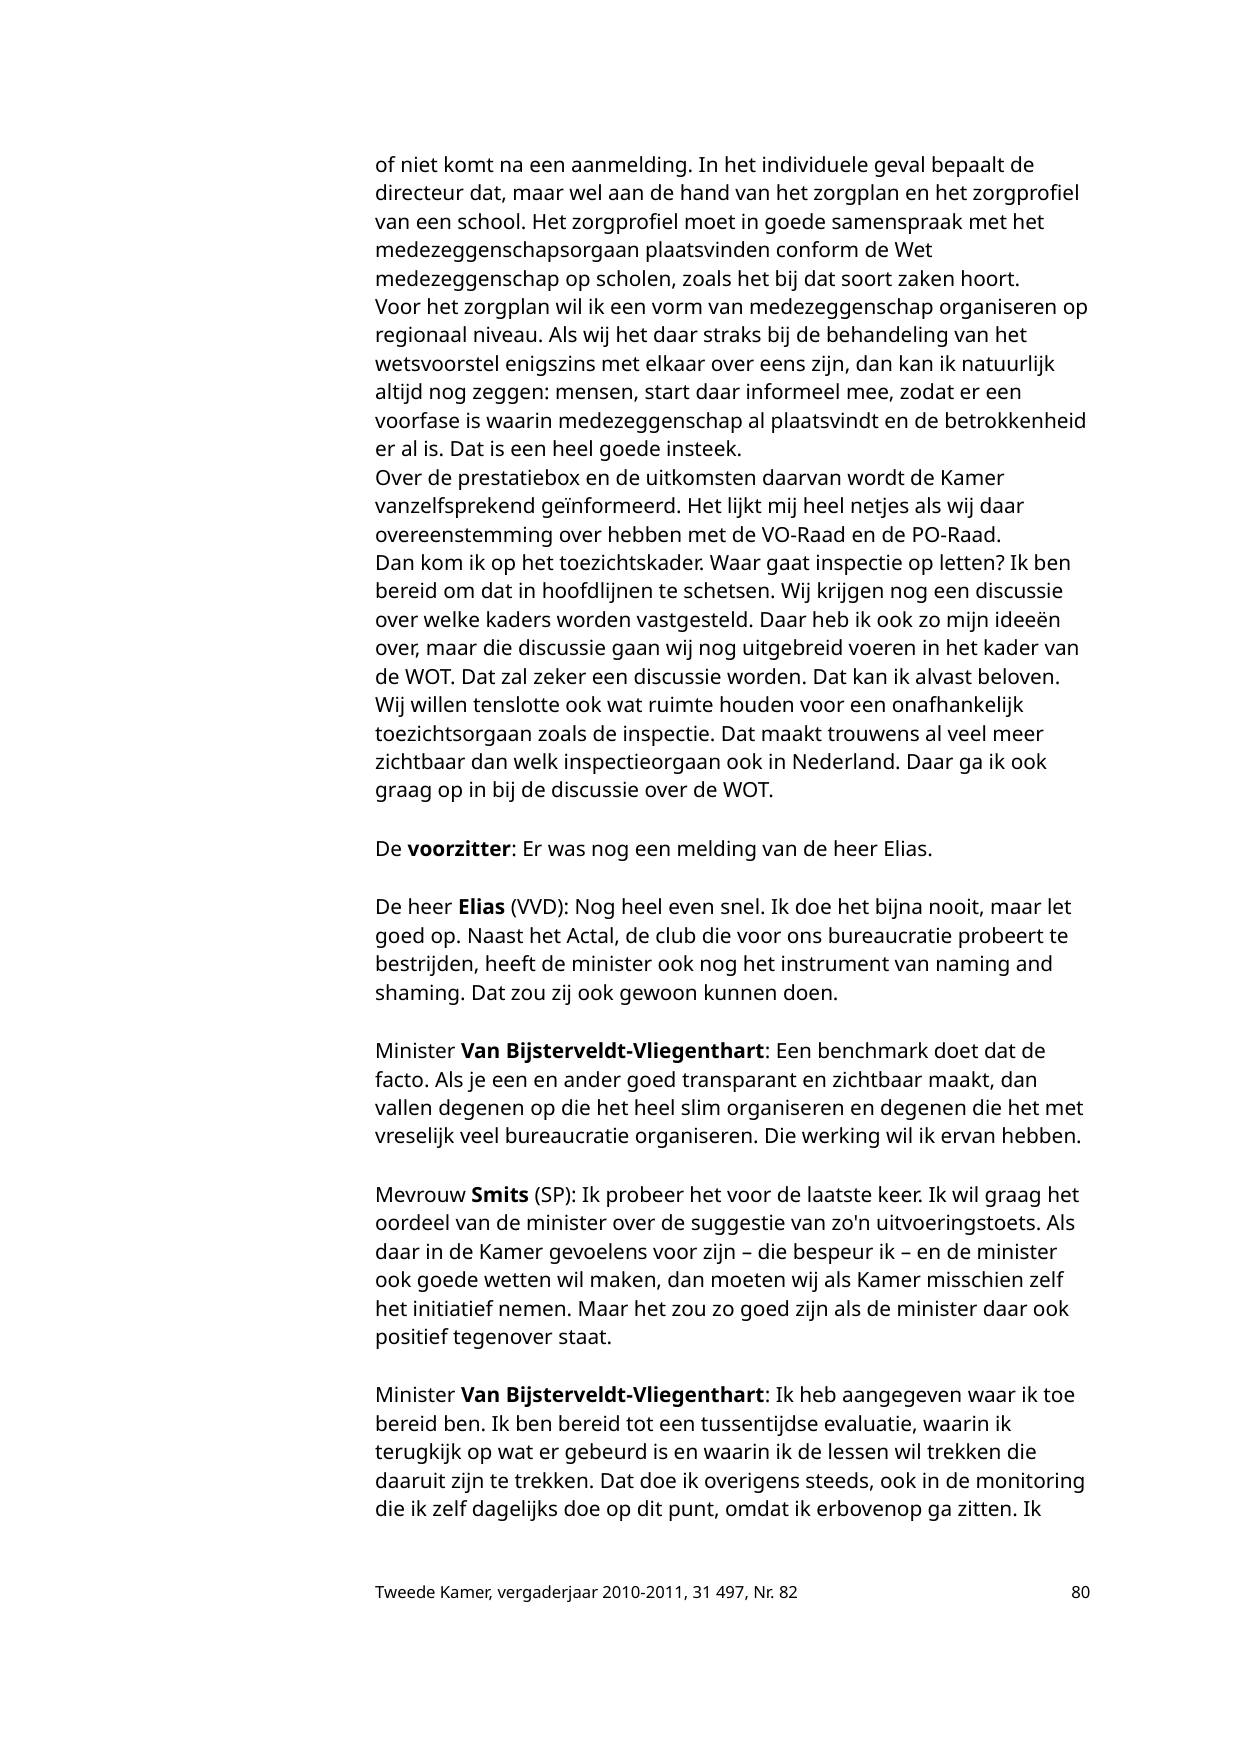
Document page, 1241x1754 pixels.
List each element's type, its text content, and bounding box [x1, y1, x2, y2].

text De heer Elias (VVD): Nog heel even snel. Ik doe het bijna nooit, maar let goed op. Naast het Actal, de club die voor ons bureaucratie probeert te bestrijden, heeft de minister ook nog het instrument van naming and shaming. Dat zou zij ook gewoon kunnen doen. [375, 892, 1090, 1006]
text Dan kom ik op het toezichtskader. Waar gaat inspectie op letten? Ik ben bereid om dat in hoofdlijnen te schetsen. Wij krijgen nog een discussie over welke kaders worden vastgesteld. Daar heb ik ook zo mijn ideeën over, maar die discussie gaan wij nog uitgebreid voeren in het kader van de WOT. Dat zal zeker een discussie worden. Dat kan ik alvast beloven. Wij willen tenslotte ook wat ruimte houden voor een onafhankelijk toezichtsorgaan zoals de inspectie. Dat maakt trouwens al veel meer zichtbaar dan welk inspectieorgaan ook in Nederland. Daar ga ik ook graag op in bij de discussie over de WOT. [375, 548, 1090, 804]
text Voor het zorgplan wil ik een vorm van medezeggenschap organiseren op regionaal niveau. Als wij het daar straks bij de behandeling van het wetsvoorstel enigszins met elkaar over eens zijn, dan kan ik natuurlijk altijd nog zeggen: mensen, start daar informeel mee, zodat er een voorfase is waarin medezeggenschap al plaatsvindt en de betrokkenheid er al is. Dat is een heel goede insteek. [375, 292, 1090, 463]
text De voorzitter: Er was nog een melding van de heer Elias. [375, 834, 1090, 862]
text Minister Van Bijsterveldt-Vliegenthart: Een benchmark doet dat de facto. Als je een en ander goed transparant en zichtbaar maakt, dan vallen degenen op die het heel slim organiseren en degenen die het met vreselijk veel bureaucratie organiseren. Die werking wil ik ervan hebben. [375, 1036, 1090, 1150]
text Over de prestatiebox en de uitkomsten daarvan wordt de Kamer vanzelfsprekend geïnformeerd. Het lijkt mij heel netjes als wij daar overeenstemming over hebben met de VO-Raad en de PO-Raad. [375, 463, 1090, 548]
text of niet komt na een aanmelding. In het individuele geval bepaalt de directeur dat, maar wel aan de hand van het zorgplan en het zorgprofiel van een school. Het zorgprofiel moet in goede samenspraak met het medezeggenschapsorgaan plaatsvinden conform de Wet medezeggenschap op scholen, zoals het bij dat soort zaken hoort. [375, 150, 1090, 292]
text Mevrouw Smits (SP): Ik probeer het voor de laatste keer. Ik wil graag het oordeel van de minister over de suggestie van zo'n uitvoeringstoets. Als daar in de Kamer gevoelens voor zijn – die bespeur ik – en de minister ook goede wetten wil maken, dan moeten wij als Kamer misschien zelf het initiatief nemen. Maar het zou zo goed zijn als de minister daar ook positief tegenover staat. [375, 1180, 1090, 1351]
text Minister Van Bijsterveldt-Vliegenthart: Ik heb aangegeven waar ik toe bereid ben. Ik ben bereid tot een tussentijdse evaluatie, waarin ik terugkijk op wat er gebeurd is en waarin ik de lessen wil trekken die daaruit zijn te trekken. Dat doe ik overigens steeds, ook in de monitoring die ik zelf dagelijks doe op dit punt, omdat ik erbovenop ga zitten. Ik [375, 1381, 1090, 1523]
